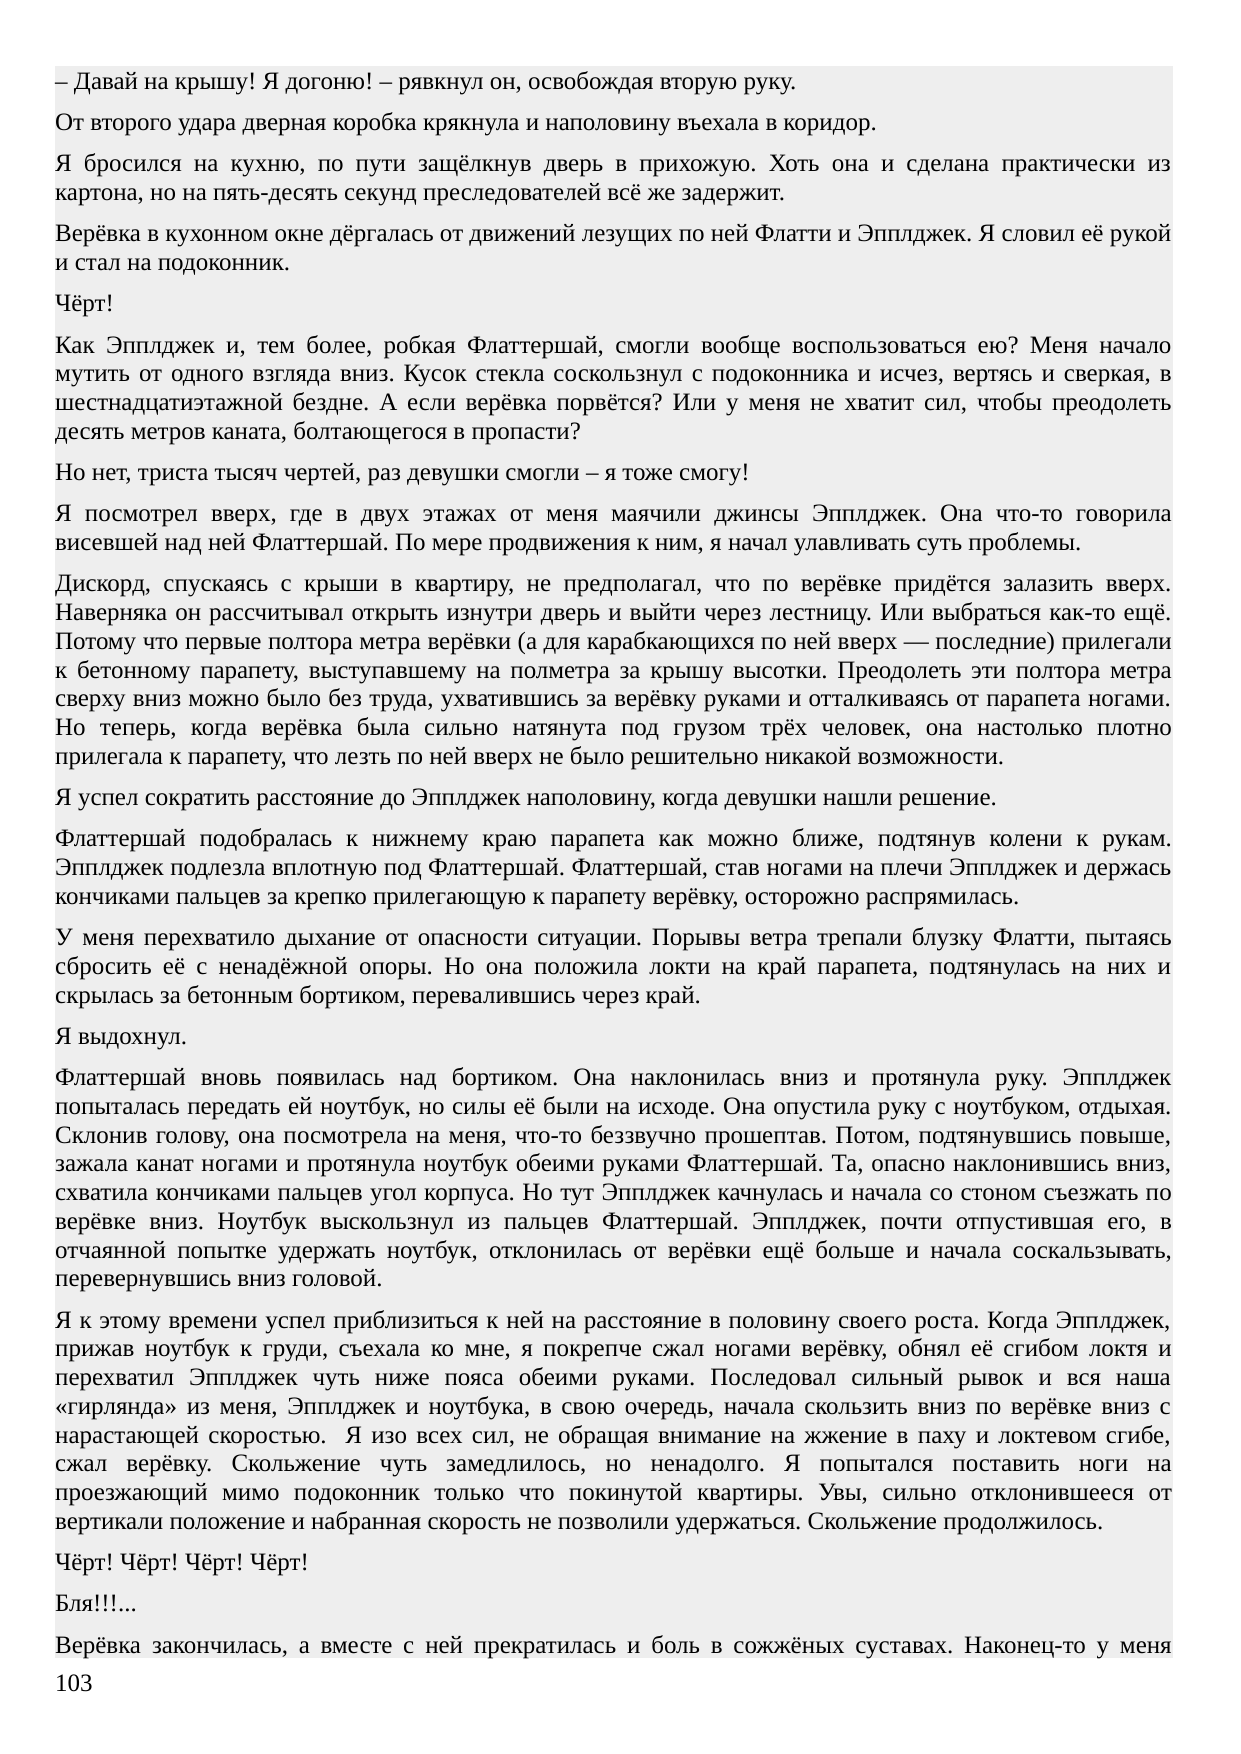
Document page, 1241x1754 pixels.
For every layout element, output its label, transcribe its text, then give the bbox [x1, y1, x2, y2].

text Чёрт! [55, 288, 1173, 317]
text Я к этому времени успел приблизиться к ней на расстояние в половину своего роста. Когда Эпплджек, прижав ноутбук к груди, съехала ко мне, я покрепче сжал ногами верёвку, обнял её сгибом локтя и перехватил Эпплджек чуть ниже пояса обеими руками. Последовал сильный рывок и вся наша «гирлянда» из меня, Эпплджек и ноутбука, в свою очередь, начала скользить вниз по верёвке вниз с нарастающей скоростью. Я изо всех сил, не обращая внимание на жжение в паху и локтевом сгибе, сжал верёвку. Скольжение чуть замедлилось, но ненадолго. Я попытался поставить ноги на проезжающий мимо подоконник только что покинутой квартиры. Увы, сильно отклонившееся от вертикали положение и набранная скорость не позволили удержаться. Скольжение продолжилось. [55, 1305, 1173, 1535]
text Верёвка в кухонном окне дёргалась от движений лезущих по ней Флатти и Эпплджек. Я словил её рукой и стал на подоконник. [55, 218, 1173, 276]
text Флаттершай вновь появилась над бортиком. Она наклонилась вниз и протянула руку. Эпплджек попыталась передать ей ноутбук, но силы её были на исходе. Она опустила руку с ноутбуком, отдыхая. Склонив голову, она посмотрела на меня, что-то беззвучно прошептав. Потом, подтянувшись повыше, зажала канат ногами и протянула ноутбук обеими руками Флаттершай. Та, опасно наклонившись вниз, схватила кончиками пальцев угол корпуса. Но тут Эпплджек качнулась и начала со стоном съезжать по верёвке вниз. Ноутбук выскользнул из пальцев Флаттершай. Эпплджек, почти отпустившая его, в отчаянной попытке удержать ноутбук, отклонилась от верёвки ещё больше и начала соскальзывать, перевернувшись вниз головой. [55, 1062, 1173, 1292]
text Я бросился на кухню, по пути защёлкнув дверь в прихожую. Хоть она и сделана практически из картона, но на пять-десять секунд преследователей всё же задержит. [55, 148, 1173, 206]
text Как Эпплджек и, тем более, робкая Флаттершай, смогли вообще воспользоваться ею? Меня начало мутить от одного взгляда вниз. Кусок стекла соскользнул с подоконника и исчез, вертясь и сверкая, в шестнадцатиэтажной бездне. А если верёвка порвётся? Или у меня не хватит сил, чтобы преодолеть десять метров каната, болтающегося в пропасти? [55, 330, 1173, 445]
text Я выдохнул. [55, 1021, 1173, 1050]
text От второго удара дверная коробка крякнула и наполовину въехала в коридор. [55, 107, 1173, 136]
text Я успел сократить расстояние до Эпплджек наполовину, когда девушки нашли решение. [55, 782, 1173, 811]
text Бля!!!... [55, 1588, 1173, 1617]
text Дискорд, спускаясь с крыши в квартиру, не предполагал, что по верёвке придётся залазить вверх. Наверняка он рассчитывал открыть изнутри дверь и выйти через лестницу. Или выбраться как-то ещё. Потому что первые полтора метра верёвки (а для карабкающихся по ней вверх — последние) прилегали к бетонному парапету, выступавшему на полметра за крышу высотки. Преодолеть эти полтора метра сверху вниз можно было без труда, ухватившись за верёвку руками и отталкиваясь от парапета ногами. Но теперь, когда верёвка была сильно натянута под грузом трёх человек, она настолько плотно прилегала к парапету, что лезть по ней вверх не было решительно никакой возможности. [55, 568, 1173, 770]
text Верёвка закончилась, а вместе с ней прекратилась и боль в сожжёных суставах. Наконец-то у меня [55, 1630, 1173, 1658]
text Чёрт! Чёрт! Чёрт! Чёрт! [55, 1547, 1173, 1576]
text Но нет, триста тысяч чертей, раз девушки смогли – я тоже смогу! [55, 457, 1173, 486]
text Я посмотрел вверх, где в двух этажах от меня маячили джинсы Эпплджек. Она что-то говорила висевшей над ней Флаттершай. По мере продвижения к ним, я начал улавливать суть проблемы. [55, 498, 1173, 556]
text У меня перехватило дыхание от опасности ситуации. Порывы ветра трепали блузку Флатти, пытаясь сбросить её с ненадёжной опоры. Но она положила локти на край парапета, подтянулась на них и скрылась за бетонным бортиком, перевалившись через край. [55, 922, 1173, 1008]
text – Давай на крышу! Я догоню! – рявкнул он, освобождая вторую руку. [55, 66, 1173, 95]
text Флаттершай подобралась к нижнему краю парапета как можно ближе, подтянув колени к рукам. Эпплджек подлезла вплотную под Флаттершай. Флаттершай, став ногами на плечи Эпплджек и держась кончиками пальцев за крепко прилегающую к парапету верёвку, осторожно распрямилась. [55, 823, 1173, 910]
